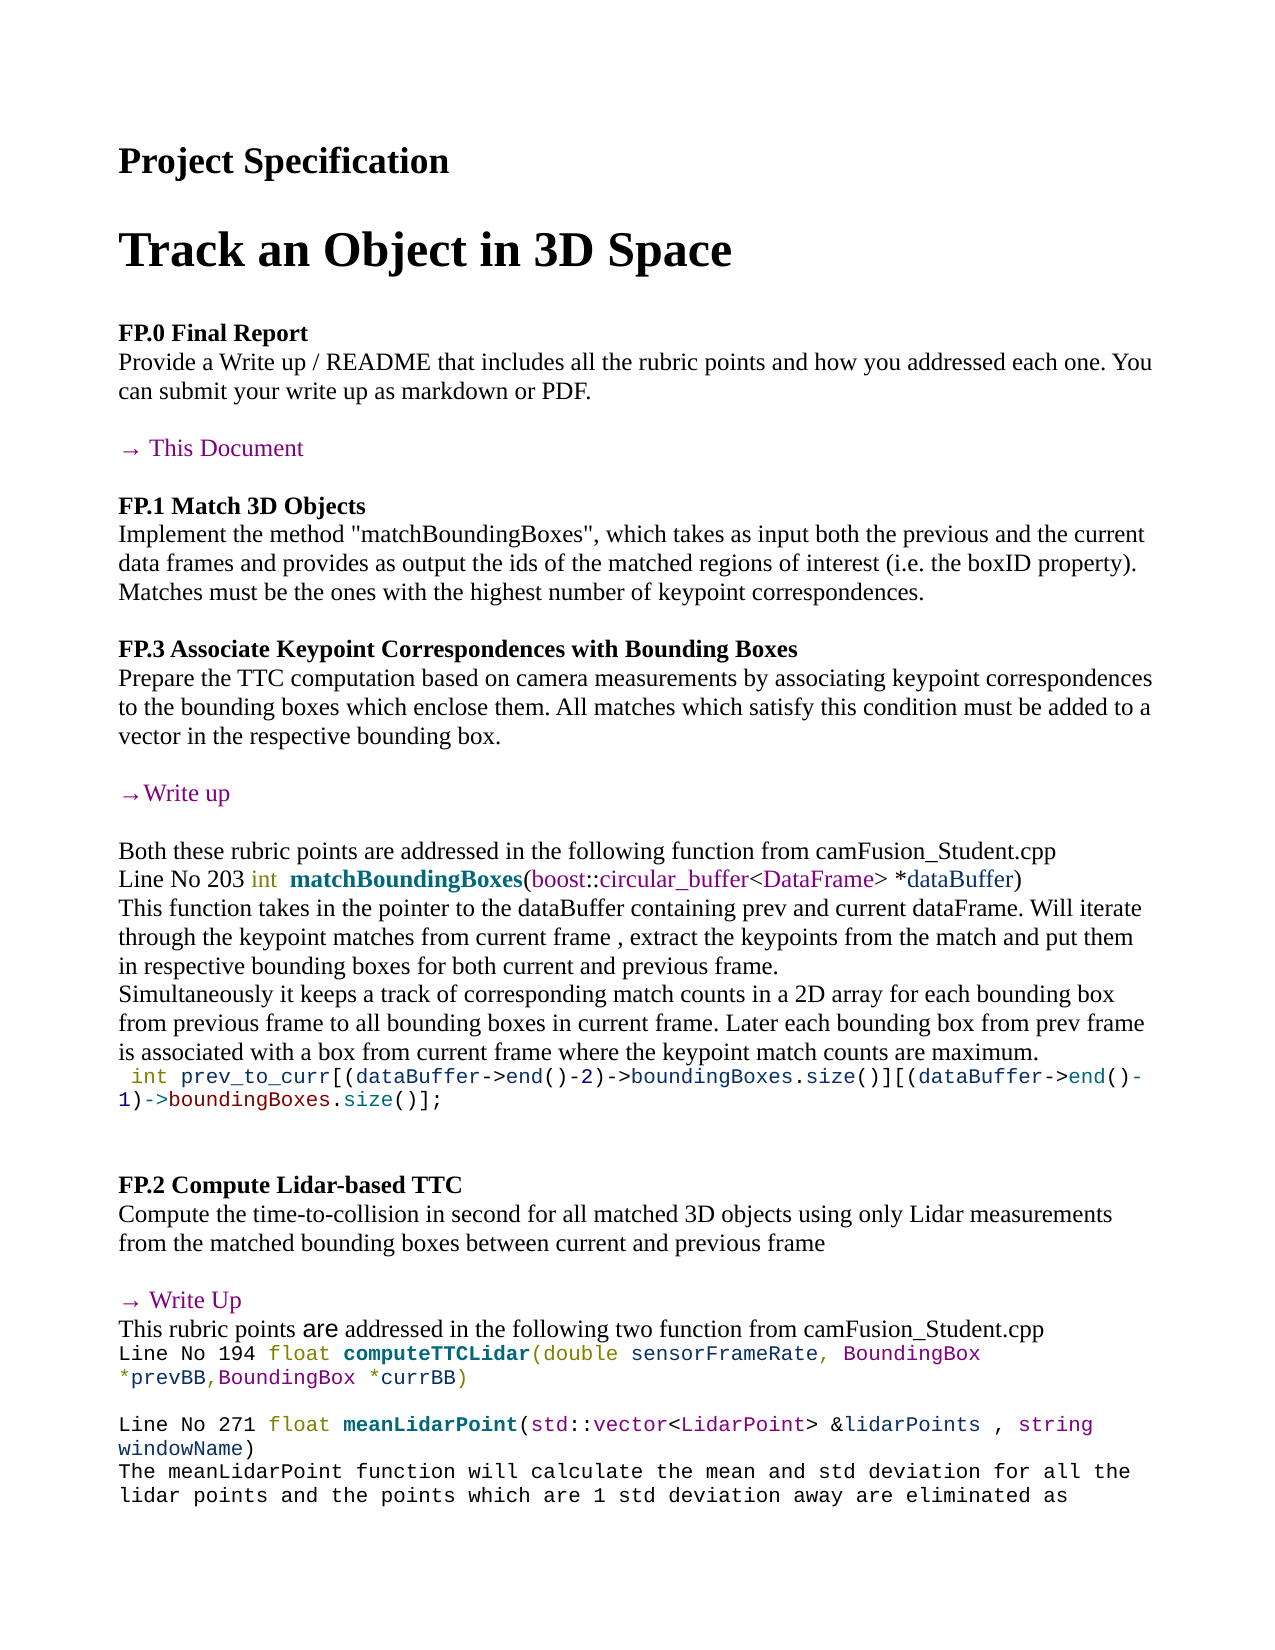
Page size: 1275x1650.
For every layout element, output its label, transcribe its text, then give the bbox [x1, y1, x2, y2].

text FP.3 Associate Keypoint Correspondences with Bounding Boxes [118, 634, 1157, 663]
text Simultaneously it keeps a track of corresponding match counts in a 2D array for each bounding box from previous frame to all bounding boxes in current frame. Later each bounding box from prev frame is associated with a box from current frame where the keypoint match counts are maximum. [118, 979, 1157, 1066]
subtitle Track an Object in 3D Space [118, 219, 1157, 277]
text int prev_to_curr[(dataBuffer->end()-2)->boundingBoxes.size()][(dataBuffer->end()-1)->boundingBoxes.size()]; [118, 1066, 1157, 1113]
text Compute the time-to-collision in second for all matched 3D objects using only Lidar measurements from the matched bounding boxes between current and previous frame [118, 1199, 1157, 1257]
text Line No 271 float meanLidarPoint(std::vector<LidarPoint> &lidarPoints , string windowName) [118, 1414, 1157, 1461]
text Line No 194 float computeTTCLidar(double sensorFrameRate, BoundingBox *prevBB,BoundingBox *currBB) [118, 1343, 1157, 1391]
text → This Document [118, 433, 1157, 462]
text Line No 203 int matchBoundingBoxes(boost::circular_buffer<DataFrame> *dataBuffer) [118, 864, 1157, 893]
text FP.1 Match 3D Objects [118, 491, 1157, 519]
text →Write up [118, 778, 1157, 807]
text This function takes in the pointer to the dataBuffer containing prev and current dataFrame. Will iterate through the keypoint matches from current frame , extract the keypoints from the match and put them in respective bounding boxes for both current and previous frame. [118, 893, 1157, 979]
subtitle Project Specification [118, 139, 1157, 182]
text Prepare the TTC computation based on camera measurements by associating keypoint correspondences to the bounding boxes which enclose them. All matches which satisfy this condition must be added to a vector in the respective bounding box. [118, 663, 1157, 749]
text Provide a Write up / README that includes all the rubric points and how you addressed each one. You can submit your write up as markdown or PDF. [118, 347, 1157, 404]
text Implement the method "matchBoundingBoxes", which takes as input both the previous and the current data frames and provides as output the ids of the matched regions of interest (i.e. the boxID property). Matches must be the ones with the highest number of keypoint correspondences. [118, 519, 1157, 606]
text The meanLidarPoint function will calculate the mean and std deviation for all the lidar points and the points which are 1 std deviation away are eliminated as [118, 1461, 1157, 1509]
text FP.0 Final Report [118, 318, 1157, 347]
text Both these rubric points are addressed in the following function from camFusion_Student.cpp [118, 836, 1157, 864]
text This rubric points are addressed in the following two function from camFusion_Student.cpp [118, 1314, 1157, 1343]
text → Write Up [118, 1286, 1157, 1314]
text FP.2 Compute Lidar-based TTC [118, 1171, 1157, 1199]
